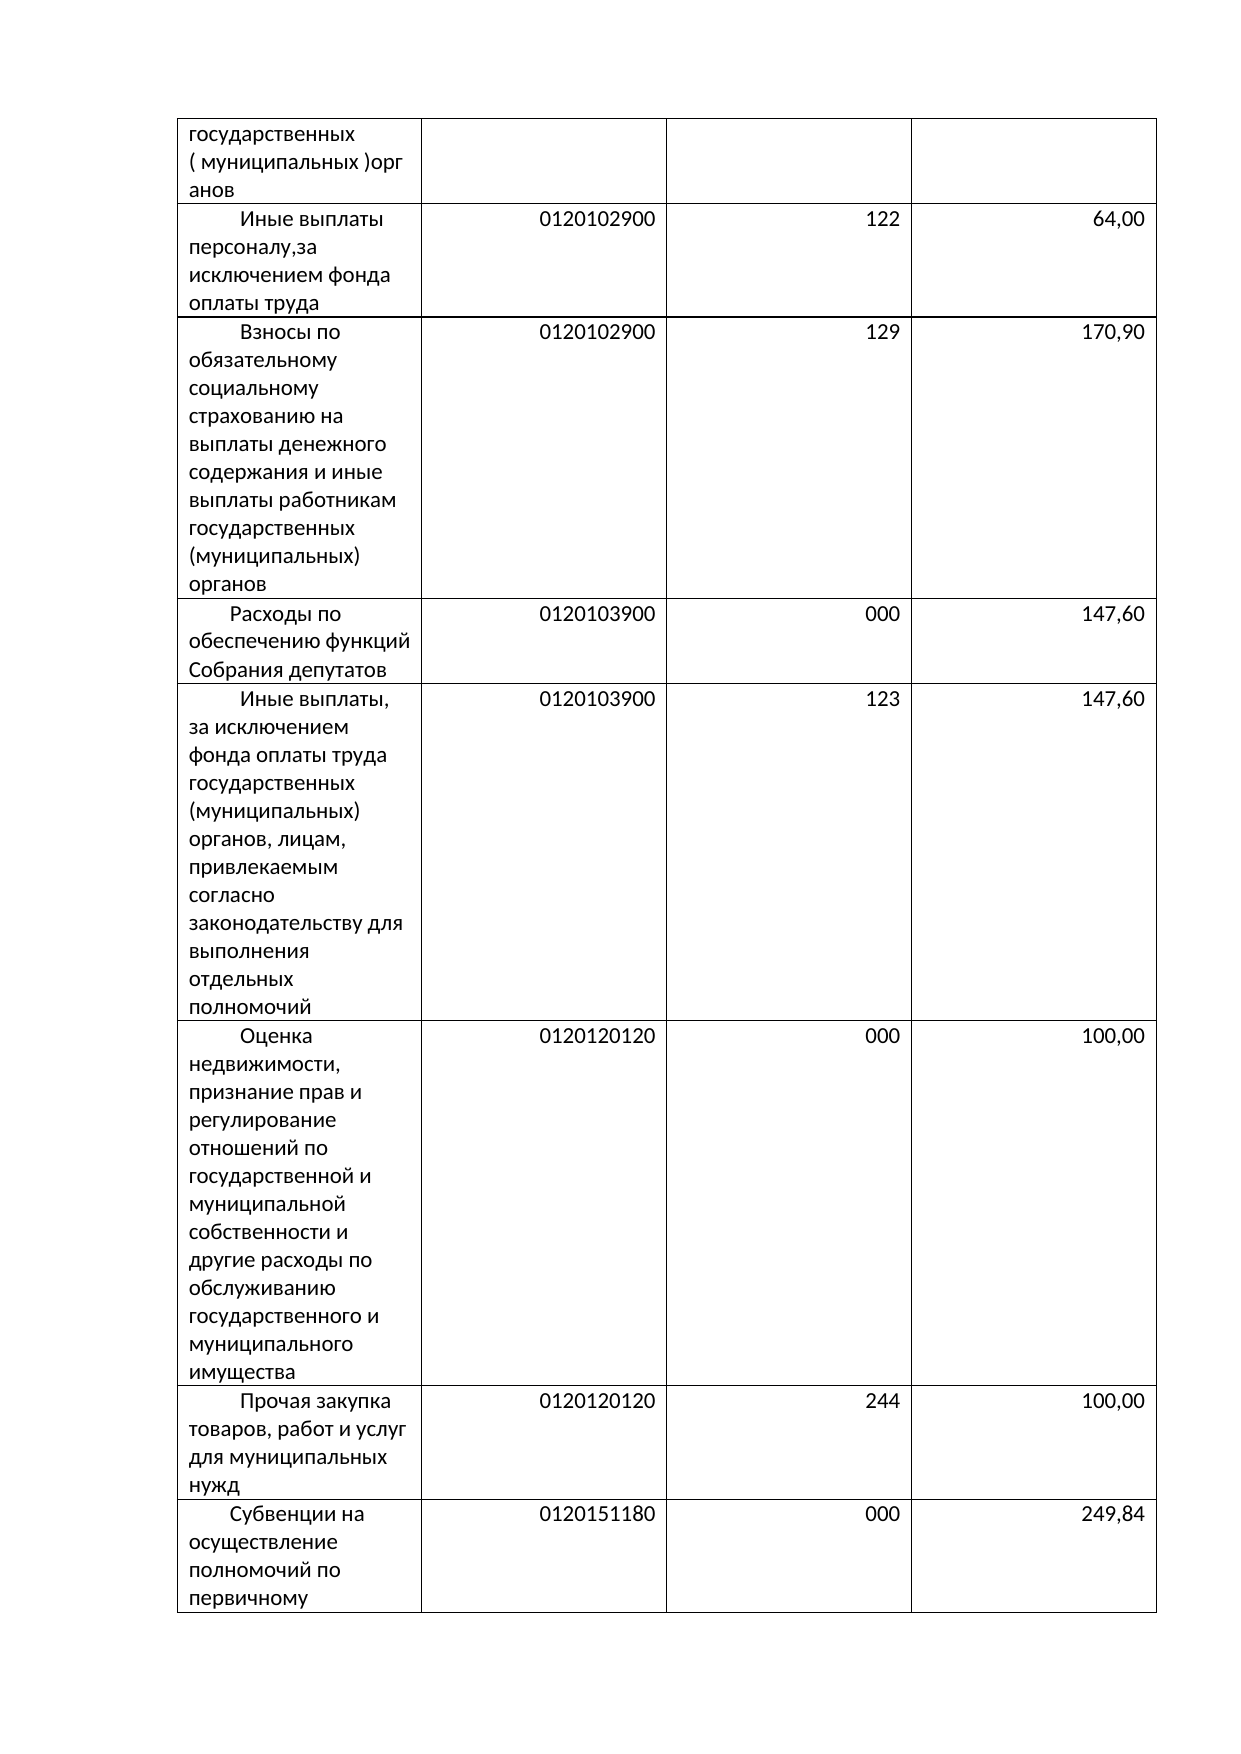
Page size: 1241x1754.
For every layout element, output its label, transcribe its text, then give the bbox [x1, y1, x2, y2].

table_cell 147,60 [912, 684, 1156, 1020]
table_cell 244 [667, 1386, 911, 1498]
table_cell Иные выплаты, за исключением фонда оплаты труда государственных (муниципальных) органов, лицам, привлекаемым согласно законодательству для выполнения отдельных полномочий [178, 684, 421, 1020]
table_cell 0120120120 [422, 1021, 666, 1385]
table_cell [912, 119, 1156, 203]
table_cell 0120102900 [422, 204, 666, 316]
table_cell государственных ( муниципальных )органов [178, 119, 421, 203]
table_cell 0120103900 [422, 684, 666, 1020]
table_cell 0120102900 [422, 318, 666, 598]
table_cell [667, 119, 911, 203]
table_cell [422, 119, 666, 203]
table_cell Субвенции на осуществление полномочий по первичному [178, 1500, 421, 1612]
table_cell 000 [667, 599, 911, 683]
table_cell 100,00 [912, 1386, 1156, 1498]
table_cell 123 [667, 684, 911, 1020]
table_cell 170,90 [912, 318, 1156, 598]
table_cell 0120151180 [422, 1500, 666, 1612]
table_cell Иные выплаты персоналу,за исключением фонда оплаты труда [178, 204, 421, 316]
table_cell 147,60 [912, 599, 1156, 683]
table_cell 100,00 [912, 1021, 1156, 1385]
table_cell Расходы по обеспечению функций Собрания депутатов [178, 599, 421, 683]
table_cell Оценка недвижимости, признание прав и регулирование отношений по государственной и муниципальной собственности и другие расходы по обслуживанию государственного и муниципального имущества [178, 1021, 421, 1385]
table_cell 122 [667, 204, 911, 316]
table_cell 64,00 [912, 204, 1156, 316]
table_cell 000 [667, 1500, 911, 1612]
table_cell 249,84 [912, 1500, 1156, 1612]
table_cell 0120120120 [422, 1386, 666, 1498]
table_cell Взносы по обязательному социальному страхованию на выплаты денежного содержания и иные выплаты работникам государственных (муниципальных) органов [178, 318, 421, 598]
table_cell 129 [667, 318, 911, 598]
table_cell 0120103900 [422, 599, 666, 683]
table_cell Прочая закупка товаров, работ и услуг для муниципальных нужд [178, 1386, 421, 1498]
table_cell 000 [667, 1021, 911, 1385]
